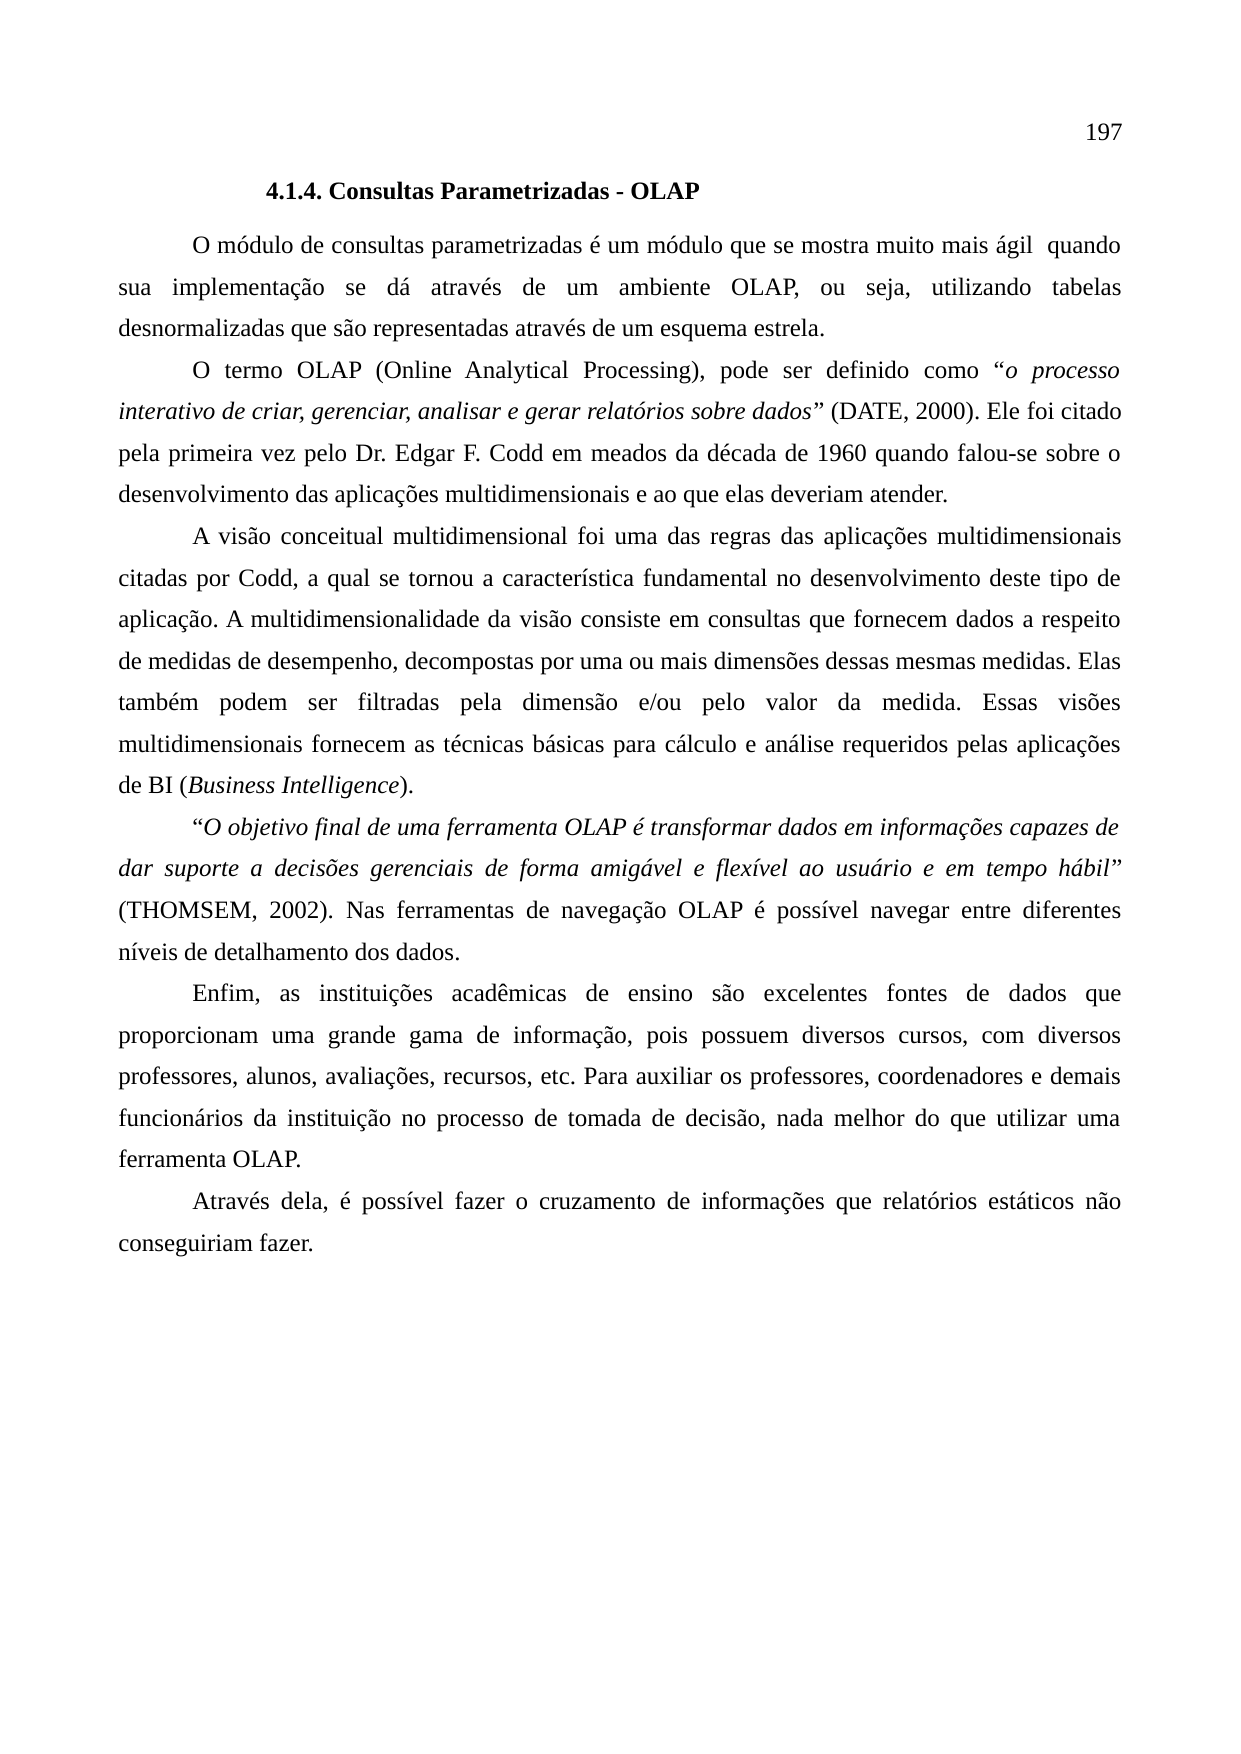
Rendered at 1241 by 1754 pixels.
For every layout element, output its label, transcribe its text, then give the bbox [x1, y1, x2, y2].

text Enfim, as instituições acadêmicas de ensino são excelentes fontes de dados que proporcionam uma grande gama de informação, pois possuem diversos cursos, com diversos professores, alunos, avaliações, recursos, etc. Para auxiliar os professores, coordenadores e demais funcionários da instituição no processo de tomada de decisão, nada melhor do que utilizar uma ferramenta OLAP. [118, 979, 1122, 1173]
text 4.1.4. Consultas Parametrizadas - OLAP [118, 177, 1122, 205]
text “O objetivo final de uma ferramenta OLAP é transformar dados em informações capazes de dar suporte a decisões gerenciais de forma amigável e flexível ao usuário e em tempo hábil” (THOMSEM, 2002). Nas ferramentas de navegação OLAP é possível navegar entre diferentes níveis de detalhamento dos dados. [118, 813, 1122, 965]
text O módulo de consultas parametrizadas é um módulo que se mostra muito mais ágil quando sua implementação se dá através de um ambiente OLAP, ou seja, utilizando tabelas desnormalizadas que são representadas através de um esquema estrela. [118, 231, 1122, 342]
text A visão conceitual multidimensional foi uma das regras das aplicações multidimensionais citadas por Codd, a qual se tornou a característica fundamental no desenvolvimento deste tipo de aplicação. A multidimensionalidade da visão consiste em consultas que fornecem dados a respeito de medidas de desempenho, decompostas por uma ou mais dimensões dessas mesmas medidas. Elas também podem ser filtradas pela dimensão e/ou pelo valor da medida. Essas visões multidimensionais fornecem as técnicas básicas para cálculo e análise requeridos pelas aplicações de BI (Business Intelligence). [118, 522, 1122, 799]
text O termo OLAP (Online Analytical Processing), pode ser definido como “o processo interativo de criar, gerenciar, analisar e gerar relatórios sobre dados” (DATE, 2000). Ele foi citado pela primeira vez pelo Dr. Edgar F. Codd em meados da década de 1960 quando falou-se sobre o desenvolvimento das aplicações multidimensionais e ao que elas deveriam atender. [118, 356, 1122, 508]
text Através dela, é possível fazer o cruzamento de informações que relatórios estáticos não conseguiriam fazer. [118, 1187, 1122, 1256]
